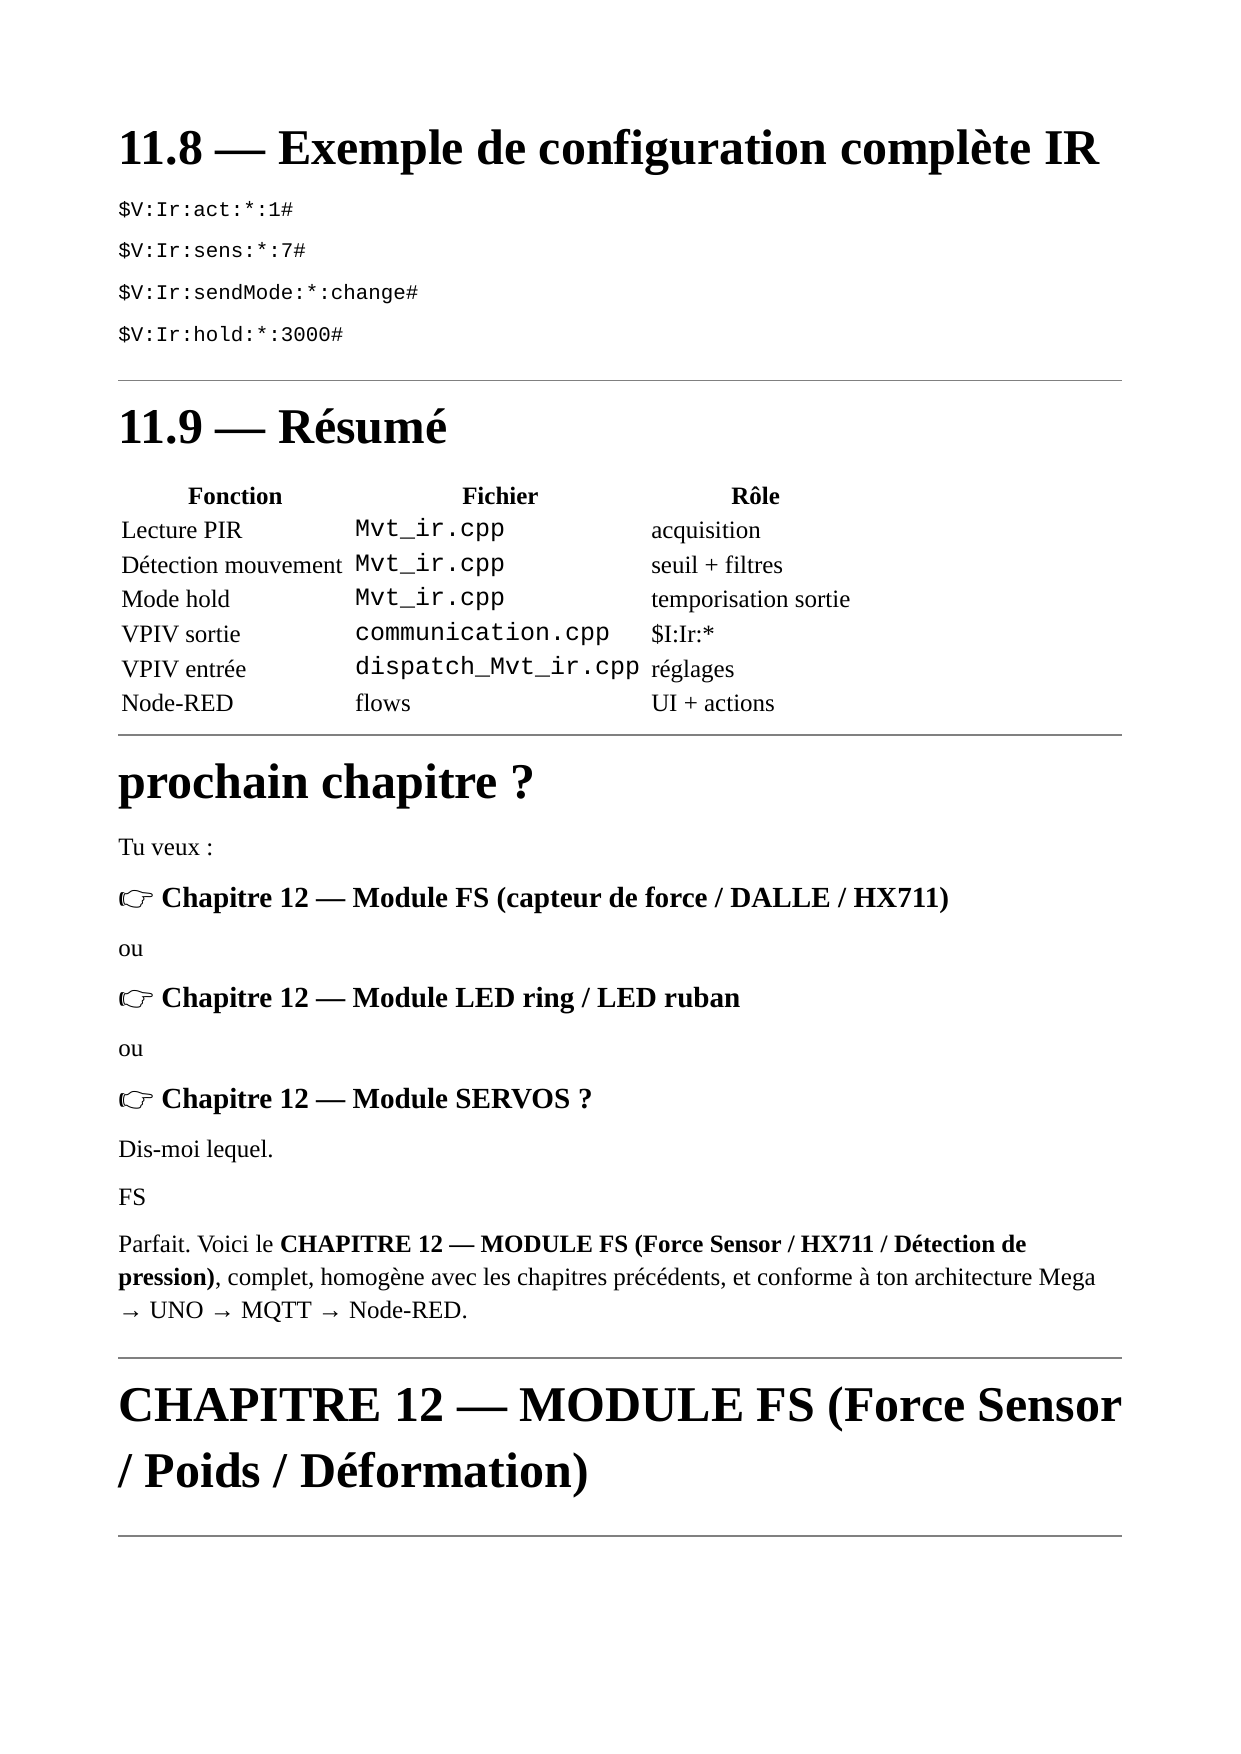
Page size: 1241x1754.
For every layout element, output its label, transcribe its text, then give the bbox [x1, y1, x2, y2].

table_cell Mode hold [118, 582, 352, 616]
table_cell réglages [648, 651, 863, 685]
text $V:Ir:hold:*:3000# [118, 324, 1122, 348]
text Tu veux : [118, 832, 1122, 861]
table_cell Détection mouvement [118, 547, 352, 582]
table_cell temporisation sortie [648, 582, 863, 616]
table_cell UI + actions [648, 685, 863, 720]
table_header Fonction [118, 478, 352, 512]
table_cell flows [352, 685, 648, 720]
text $V:Ir:act:*:1# [118, 199, 1122, 222]
subtitle 👉 Chapitre 12 — Module FS (capteur de force / DALLE / HX711) [118, 880, 1122, 913]
text $V:Ir:sens:*:7# [118, 241, 1122, 264]
subtitle 👉 Chapitre 12 — Module LED ring / LED ruban [118, 980, 1122, 1014]
table_cell VPIV entrée [118, 651, 352, 685]
table_header Fichier [352, 478, 648, 512]
table_cell Mvt_ir.cpp [352, 582, 648, 616]
table_header Rôle [648, 478, 863, 512]
subtitle CHAPITRE 12 — MODULE FS (Force Sensor / Poids / Déformation) [118, 1374, 1122, 1498]
text ou [118, 1033, 1122, 1062]
text $V:Ir:sendMode:*:change# [118, 282, 1122, 306]
subtitle 👉 Chapitre 12 — Module SERVOS ? [118, 1081, 1122, 1115]
table_cell dispatch_Mvt_ir.cpp [352, 651, 648, 685]
table_cell Lecture PIR [118, 513, 352, 547]
text FS [118, 1182, 1122, 1211]
table_cell Mvt_ir.cpp [352, 547, 648, 582]
table_cell Node-RED [118, 685, 352, 720]
table_cell Mvt_ir.cpp [352, 513, 648, 547]
text Dis-moi lequel. [118, 1134, 1122, 1163]
subtitle 11.8 — Exemple de configuration complète IR [118, 118, 1122, 176]
subtitle 11.9 — Résumé [118, 397, 1122, 455]
table_cell communication.cpp [352, 616, 648, 651]
table_cell VPIV sortie [118, 616, 352, 651]
table_cell seuil + filtres [648, 547, 863, 582]
subtitle prochain chapitre ? [118, 751, 1122, 809]
text ou [118, 933, 1122, 962]
table_cell acquisition [648, 513, 863, 547]
text Parfait. Voici le CHAPITRE 12 — MODULE FS (Force Sensor / HX711 / Détection de pression), complet, homogène avec les chapitres précédents, et conforme à ton architecture Mega → UNO → MQTT → Node-RED. [118, 1229, 1122, 1324]
table_cell $I:Ir:* [648, 616, 863, 651]
